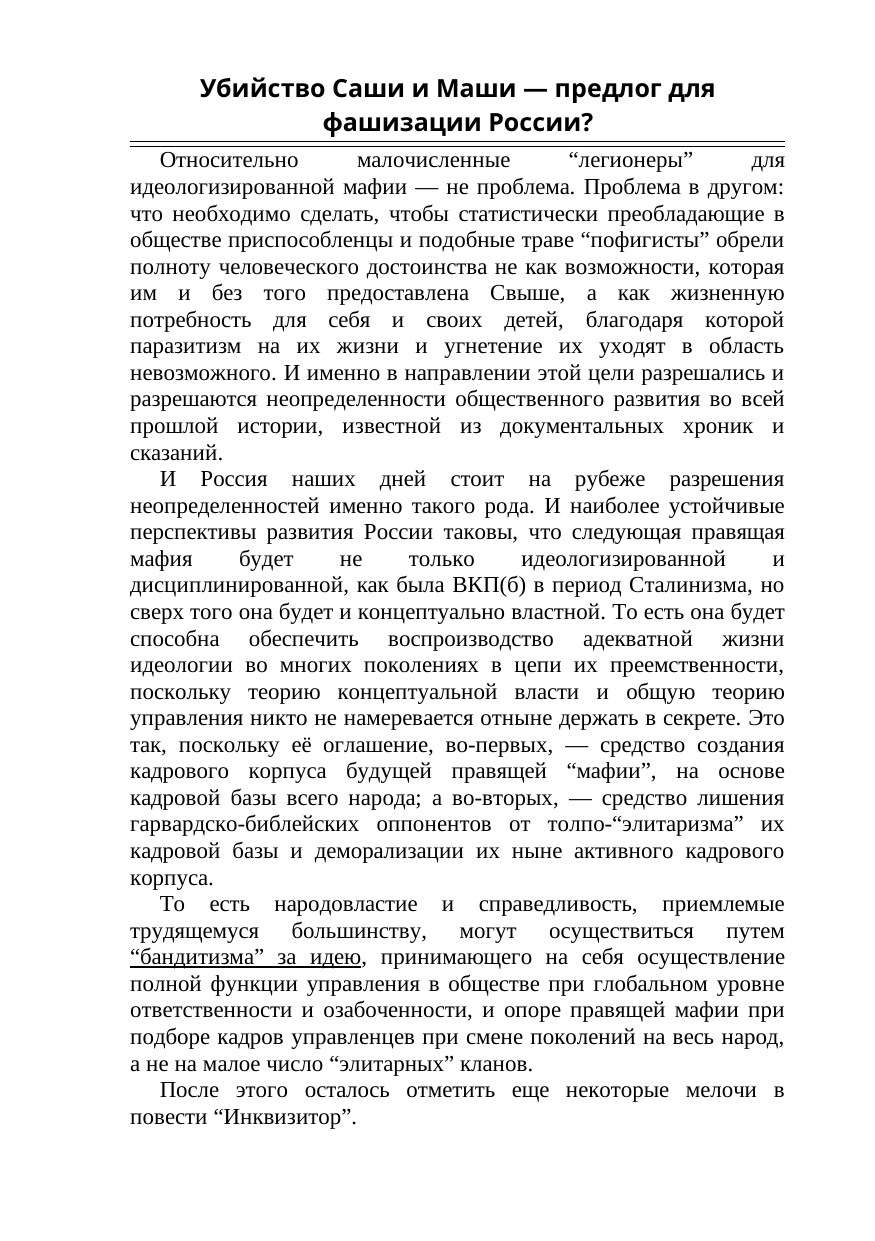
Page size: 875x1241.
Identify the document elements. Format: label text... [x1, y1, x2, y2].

text После этого осталось отметить еще некоторые мелочи в повести “Инквизитор”. [130, 1076, 785, 1129]
text Относительно малочисленные “легионеры” для идеологизированной мафии — не проблема. Проблема в другом: что необходимо сделать, чтобы статистически преобладающие в обществе приспособленцы и подобные траве “пофигисты” обрели полноту человеческого достоинства не как возможности, которая им и без того предоставлена Свыше, а как жизненную потребность для себя и своих детей, благодаря которой паразитизм на их жизни и угнетение их уходят в область невозможного. И именно в направлении этой цели разрешались и разрешаются неопределенности общественного развития во всей прошлой истории, известной из документальных хроник и сказаний. [130, 147, 785, 465]
text И Россия наших дней стоит на рубеже разрешения неопределенностей именно такого рода. И наиболее устойчивые перспективы развития России таковы, что следующая правящая мафия будет не только идеологизированной и дисциплинированной, как была ВКП(б) в период Сталинизма, но сверх того она будет и концептуально властной. То есть она будет способна обеспечить воспроизводство адекватной жизни идеологии во многих поколениях в цепи их преемственности, поскольку теорию концептуальной власти и общую теорию управления никто не намеревается отныне держать в секрете. Это так, поскольку её оглашение, во-первых, — средство создания кадрового корпуса будущей правящей “мафии”, на основе кадровой базы всего народа; а во-вторых, — средство лишения гарвардско-библейских оппонентов от толпо-“элитаризма” их кадровой базы и деморализации их ныне активного кадрового корпуса. [130, 465, 785, 890]
text То есть народовластие и справедливость, приемлемые трудящемуся большинству, могут осуществиться путем “бандитизма” за идею, принимающего на себя осуществление полной функции управления в обществе при глобальном уровне ответственности и озабоченности, и опоре правящей мафии при подборе кадров управленцев при смене поколений на весь народ, а не на малое число “элитарных” кланов. [130, 890, 785, 1076]
